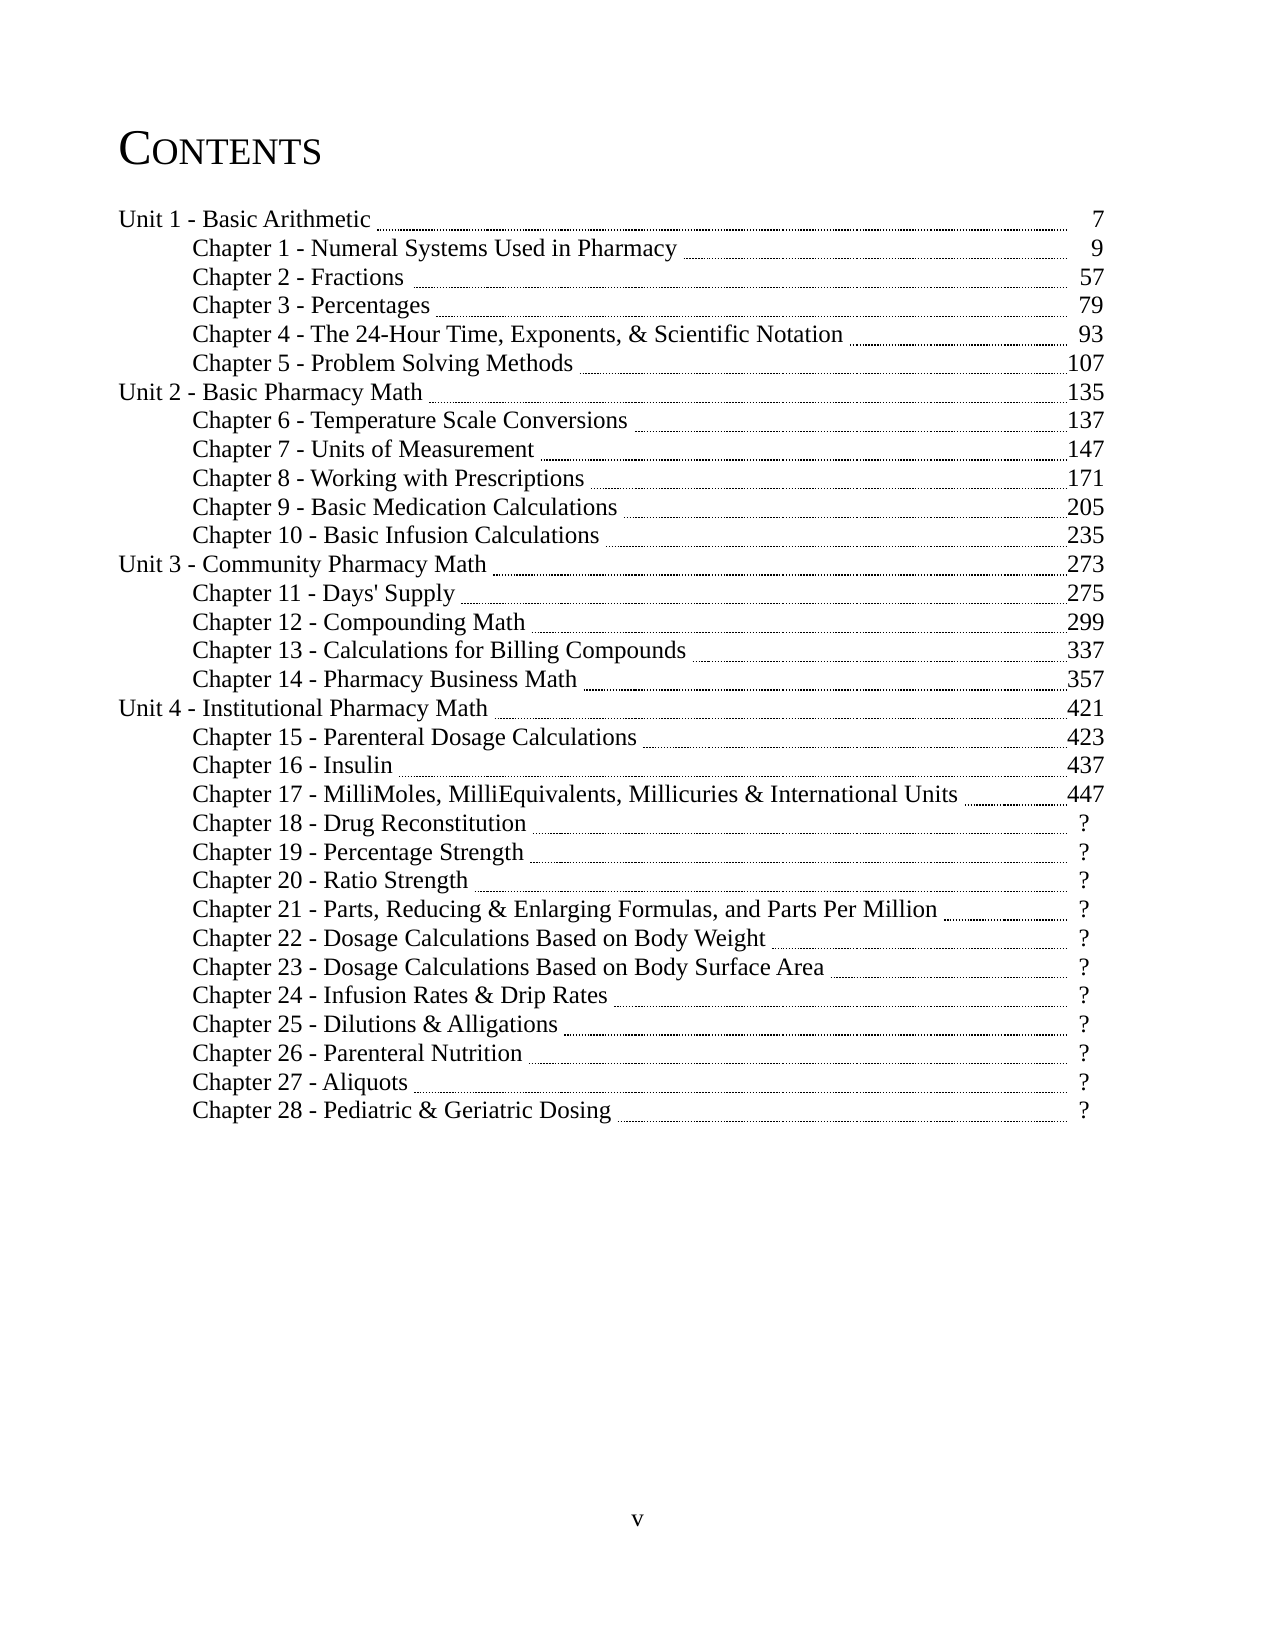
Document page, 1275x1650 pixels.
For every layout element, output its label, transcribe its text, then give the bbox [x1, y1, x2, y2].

text Unit 1 - Basic Arithmetic 7 [118, 204, 1157, 233]
text Chapter 14 - Pharmacy Business Math 357 [118, 664, 1157, 693]
text Chapter 26 - Parenteral Nutrition ? [118, 1038, 1157, 1067]
text Chapter 7 - Units of Measurement 147 [118, 434, 1157, 463]
text Chapter 1 - Numeral Systems Used in Pharmacy 9 [118, 233, 1157, 262]
text Chapter 22 - Dosage Calculations Based on Body Weight ? [118, 923, 1157, 952]
text Chapter 6 - Temperature Scale Conversions 137 [118, 406, 1157, 434]
text Chapter 10 - Basic Infusion Calculations 235 [118, 521, 1157, 549]
text Chapter 5 - Problem Solving Methods 107 [118, 348, 1157, 377]
text Chapter 12 - Compounding Math 299 [118, 607, 1157, 636]
text Chapter 25 - Dilutions & Alligations ? [118, 1009, 1157, 1038]
text Chapter 9 - Basic Medication Calculations 205 [118, 492, 1157, 521]
text Chapter 20 - Ratio Strength ? [118, 866, 1157, 894]
text Chapter 23 - Dosage Calculations Based on Body Surface Area ? [118, 952, 1157, 981]
text CONTENTS [118, 118, 1157, 176]
text Chapter 4 - The 24-Hour Time, Exponents, & Scientific Notation 93 [118, 319, 1157, 348]
text Chapter 2 - Fractions 57 [118, 262, 1157, 291]
text Chapter 18 - Drug Reconstitution ? [118, 808, 1157, 837]
text Chapter 17 - MilliMoles, MilliEquivalents, Millicuries & International Units 447 [118, 779, 1157, 808]
text Chapter 13 - Calculations for Billing Compounds 337 [118, 636, 1157, 664]
text Chapter 3 - Percentages 79 [118, 291, 1157, 319]
text Chapter 16 - Insulin 437 [118, 751, 1157, 779]
text Chapter 15 - Parenteral Dosage Calculations 423 [118, 722, 1157, 751]
text Chapter 19 - Percentage Strength ? [118, 837, 1157, 866]
text Chapter 27 - Aliquots ? [118, 1067, 1157, 1096]
text Chapter 11 - Days' Supply 275 [118, 578, 1157, 607]
text Unit 2 - Basic Pharmacy Math 135 [118, 377, 1157, 406]
text Chapter 21 - Parts, Reducing & Enlarging Formulas, and Parts Per Million ? [118, 894, 1157, 923]
text Unit 3 - Community Pharmacy Math 273 [118, 549, 1157, 578]
text Chapter 28 - Pediatric & Geriatric Dosing ? [118, 1096, 1157, 1124]
text Chapter 8 - Working with Prescriptions 171 [118, 463, 1157, 492]
text Unit 4 - Institutional Pharmacy Math 421 [118, 693, 1157, 722]
text Chapter 24 - Infusion Rates & Drip Rates ? [118, 981, 1157, 1009]
